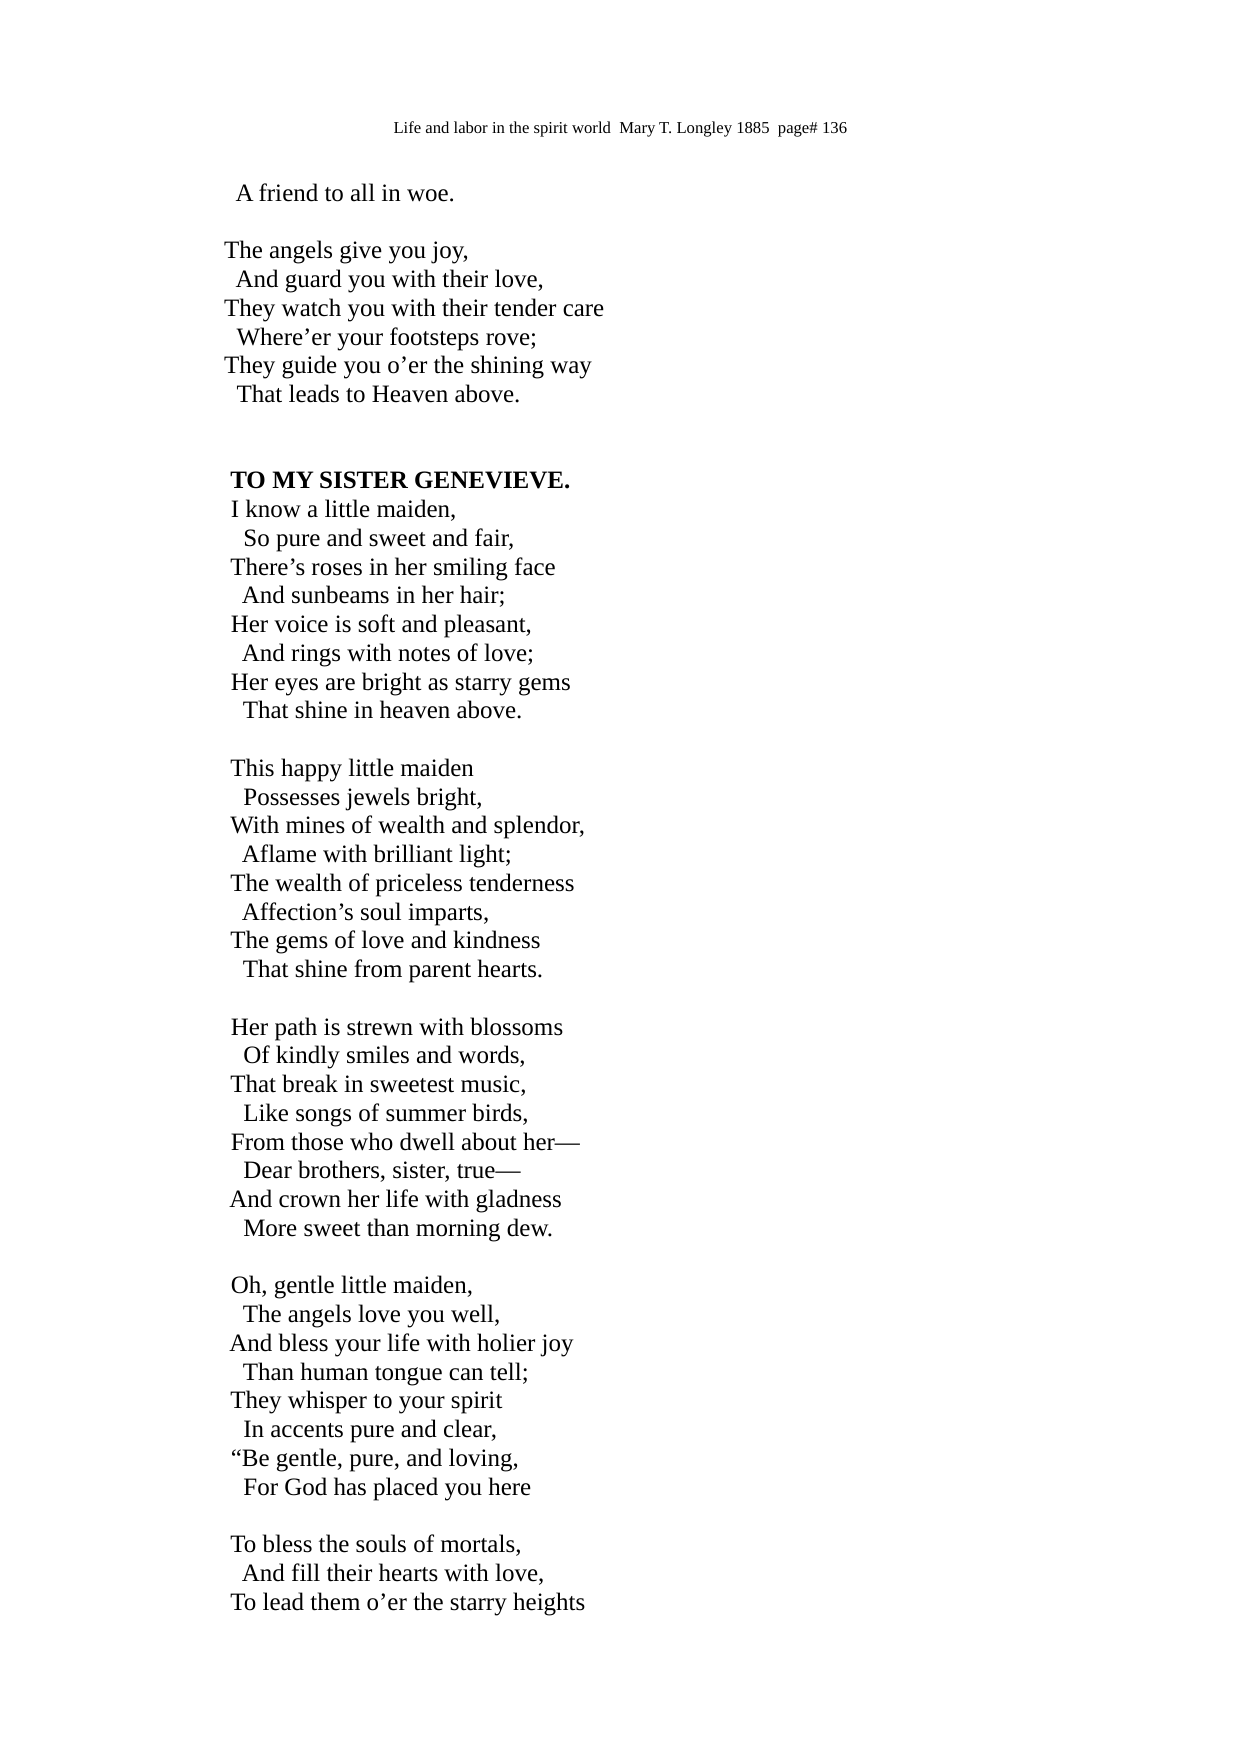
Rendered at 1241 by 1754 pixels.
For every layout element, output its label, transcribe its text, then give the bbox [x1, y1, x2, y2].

text For God has placed you here [118, 1472, 1122, 1501]
text “Be gentle, pure, and loving, [118, 1443, 1122, 1472]
text So pure and sweet and fair, [118, 523, 1122, 552]
text Her voice is soft and pleasant, [118, 609, 1122, 638]
text And bless your life with holier joy [118, 1328, 1122, 1357]
text Dear brothers, sister, true— [118, 1156, 1122, 1184]
text And fill their hearts with love, [118, 1558, 1122, 1587]
text And guard you with their love, [118, 264, 1122, 293]
text In accents pure and clear, [118, 1414, 1122, 1443]
text The wealth of priceless tenderness [118, 868, 1122, 897]
text They watch you with their tender care [118, 293, 1122, 322]
text I know a little maiden, [118, 494, 1122, 523]
text Where’er your footsteps rove; [118, 322, 1122, 351]
text TO MY SISTER GENEVIEVE. [118, 466, 1122, 494]
text They whisper to your spirit [118, 1386, 1122, 1414]
text From those who dwell about her— [118, 1127, 1122, 1156]
text That shine in heaven above. [118, 696, 1122, 724]
text This happy little maiden [118, 753, 1122, 782]
text A friend to all in woe. [118, 178, 1122, 207]
text They guide you o’er the shining way [118, 351, 1122, 379]
text That leads to Heaven above. [118, 379, 1122, 408]
text The angels give you joy, [118, 236, 1122, 264]
text Possesses jewels bright, [118, 782, 1122, 811]
text Like songs of summer birds, [118, 1098, 1122, 1127]
text And sunbeams in her hair; [118, 581, 1122, 609]
text Oh, gentle little maiden, [118, 1271, 1122, 1299]
text More sweet than morning dew. [118, 1213, 1122, 1242]
text And crown her life with gladness [118, 1184, 1122, 1213]
text The gems of love and kindness [118, 926, 1122, 954]
text That shine from parent hearts. [118, 954, 1122, 983]
text To bless the souls of mortals, [118, 1529, 1122, 1558]
text Than human tongue can tell; [118, 1357, 1122, 1386]
text That break in sweetest music, [118, 1069, 1122, 1098]
text Affection’s soul imparts, [118, 897, 1122, 926]
text And rings with notes of love; [118, 638, 1122, 667]
text Her eyes are bright as starry gems [118, 667, 1122, 696]
text There’s roses in her smiling face [118, 552, 1122, 581]
text Her path is strewn with blossoms [118, 1012, 1122, 1041]
text Of kindly smiles and words, [118, 1041, 1122, 1069]
text With mines of wealth and splendor, [118, 811, 1122, 839]
text The angels love you well, [118, 1299, 1122, 1328]
text Aflame with brilliant light; [118, 839, 1122, 868]
text To lead them o’er the starry heights [118, 1587, 1122, 1616]
